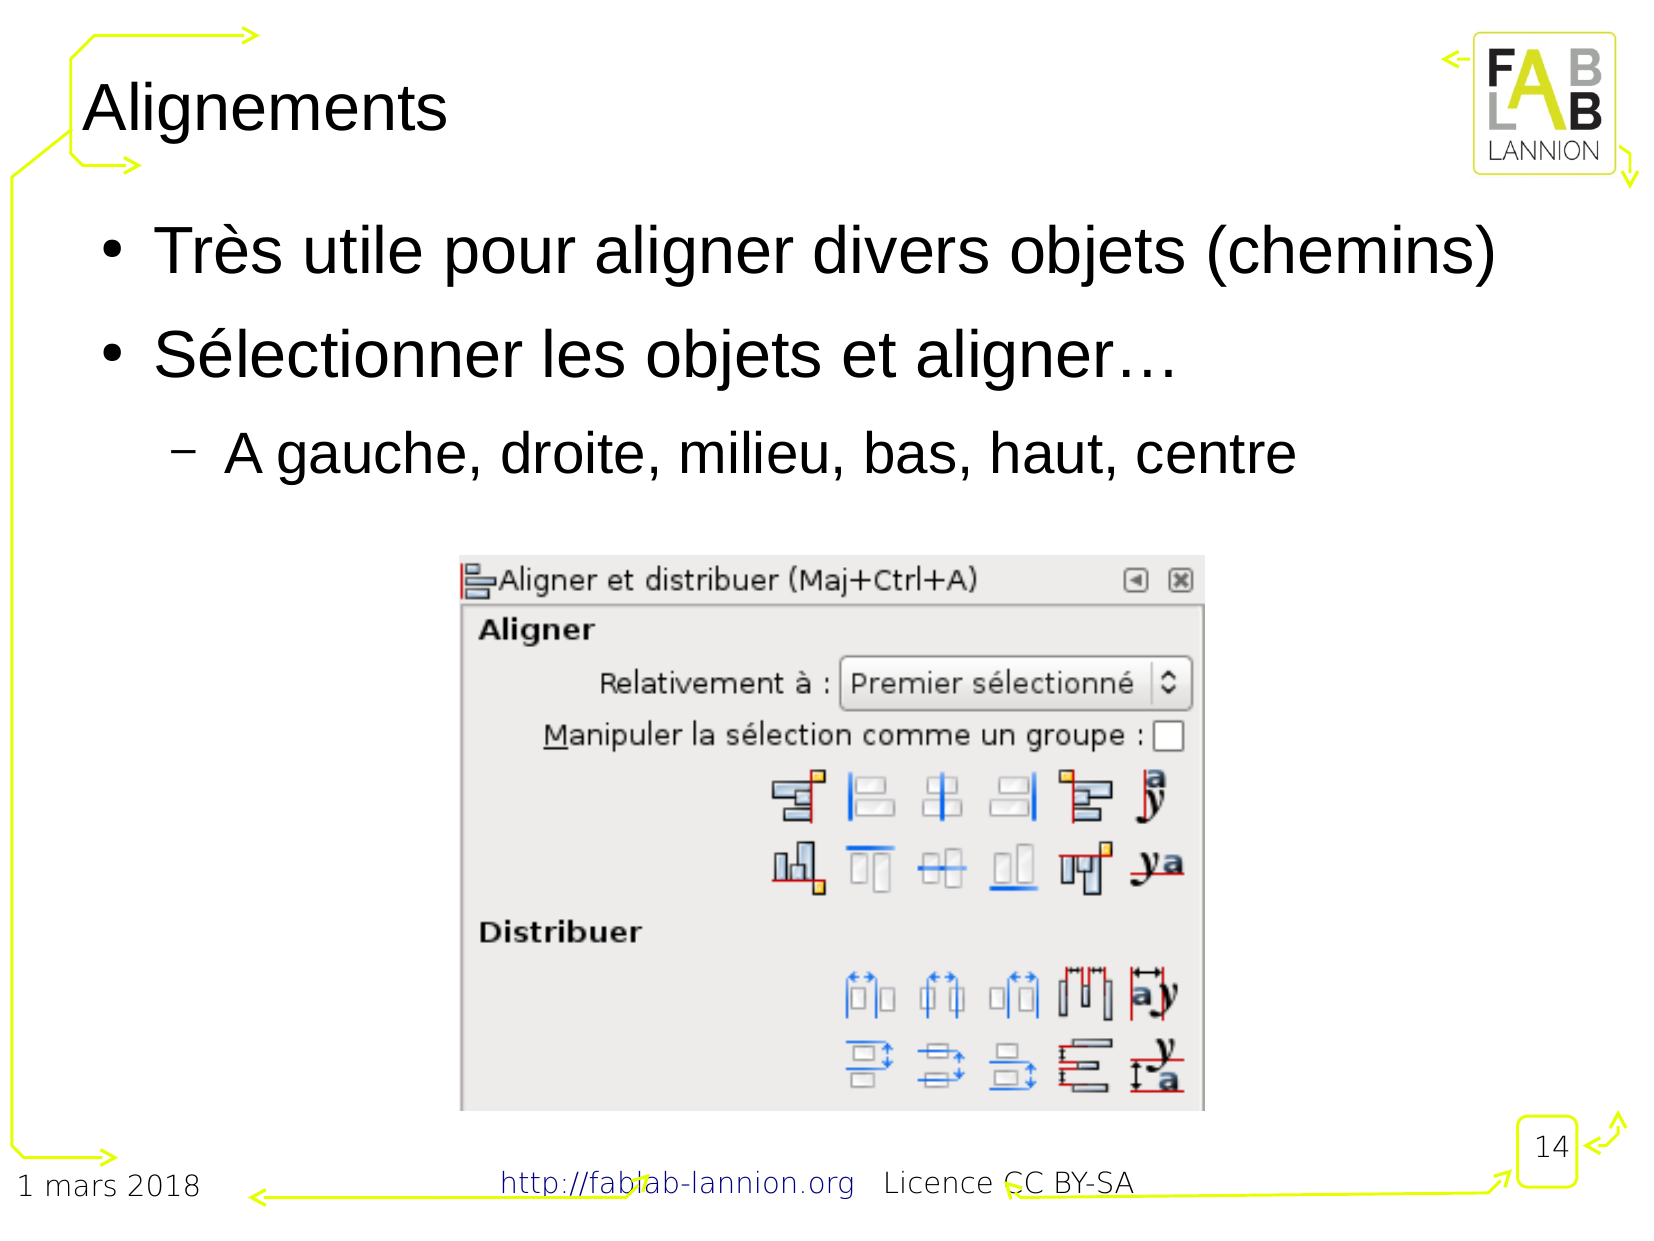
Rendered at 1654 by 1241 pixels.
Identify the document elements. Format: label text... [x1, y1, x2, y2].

picture [459, 555, 1205, 1111]
list Très utile pour aligner divers objets (chemins) Sélectionner les objets et aligner… A gauche, droite, milieu, bas, haut, centre [82, 212, 1571, 932]
picture [1470, 29, 1619, 178]
title Alignements [82, 49, 1441, 166]
